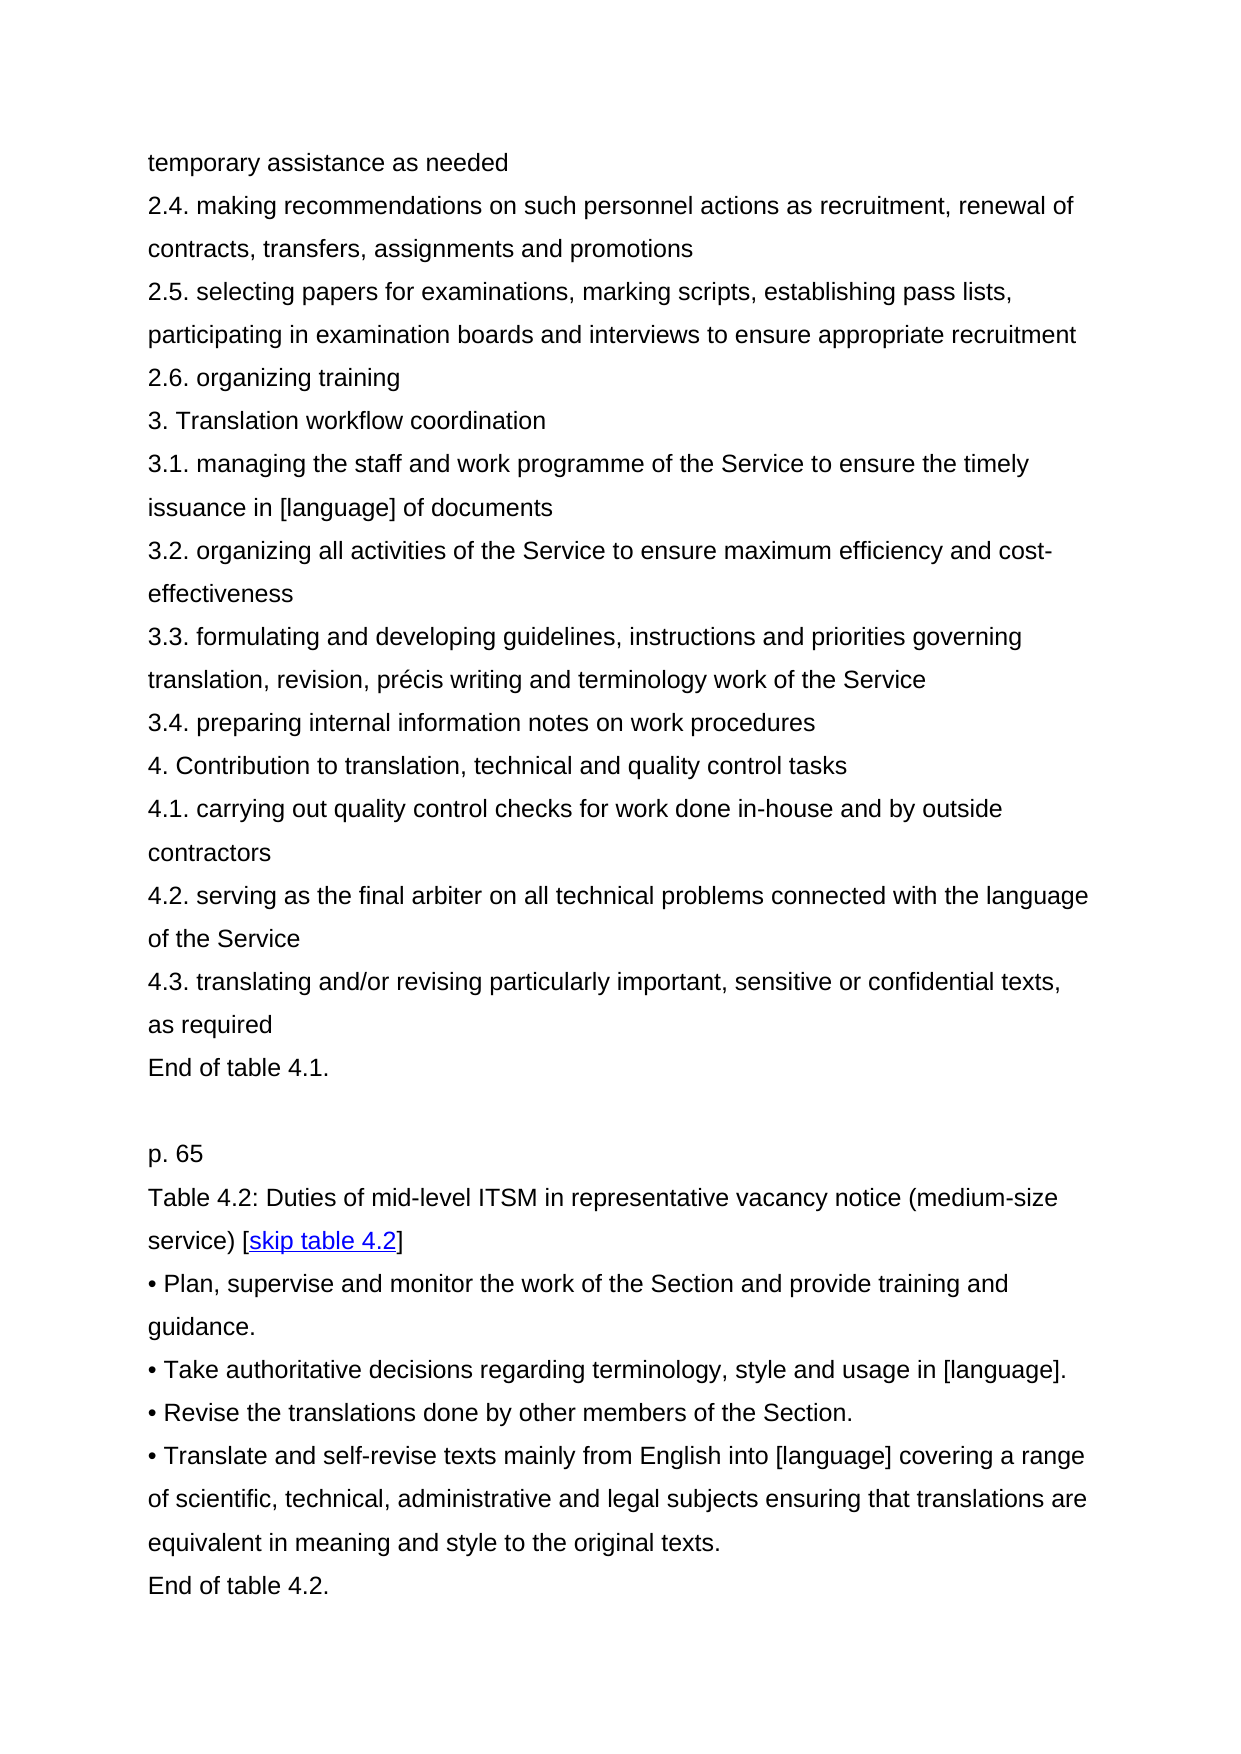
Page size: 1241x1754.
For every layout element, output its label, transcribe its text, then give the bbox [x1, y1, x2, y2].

text • Revise the translations done by other members of the Section. [148, 1398, 1093, 1427]
text 3.3. formulating and developing guidelines, instructions and priorities governing translation, revision, précis writing and terminology work of the Service [148, 622, 1093, 694]
text 3.1. managing the staff and work programme of the Service to ensure the timely issuance in [language] of documents [148, 449, 1093, 521]
text 3.4. preparing internal information notes on work procedures [148, 708, 1093, 737]
text • Take authoritative decisions regarding terminology, style and usage in [language]. [148, 1355, 1093, 1384]
text 4.2. serving as the final arbiter on all technical problems connected with the language of the Service [148, 881, 1093, 953]
text Table 4.2: Duties of mid-level ITSM in representative vacancy notice (medium-size service) [skip table 4.2] [148, 1183, 1093, 1254]
text 2.6. organizing training [148, 363, 1093, 392]
text 2.4. making recommendations on such personnel actions as recruitment, renewal of contracts, transfers, assignments and promotions [148, 191, 1093, 263]
text • Plan, supervise and monitor the work of the Section and provide training and guidance. [148, 1269, 1093, 1341]
text 2.5. selecting papers for examinations, marking scripts, establishing pass lists, participating in examination boards and interviews to ensure appropriate recruitment [148, 277, 1093, 349]
text p. 65 [148, 1139, 1093, 1168]
text 4.3. translating and/or revising particularly important, sensitive or confidential texts, as required [148, 967, 1093, 1039]
text 3. Translation workflow coordination [148, 406, 1093, 435]
text 3.2. organizing all activities of the Service to ensure maximum efficiency and cost-effectiveness [148, 536, 1093, 608]
text 4. Contribution to translation, technical and quality control tasks [148, 751, 1093, 780]
text 4.1. carrying out quality control checks for work done in-house and by outside contractors [148, 794, 1093, 866]
text End of table 4.1. [148, 1053, 1093, 1082]
text End of table 4.2. [148, 1571, 1093, 1599]
text • Translate and self-revise texts mainly from English into [language] covering a range of scientific, technical, administrative and legal subjects ensuring that translations are equivalent in meaning and style to the original texts. [148, 1441, 1093, 1556]
text temporary assistance as needed [148, 148, 1093, 176]
